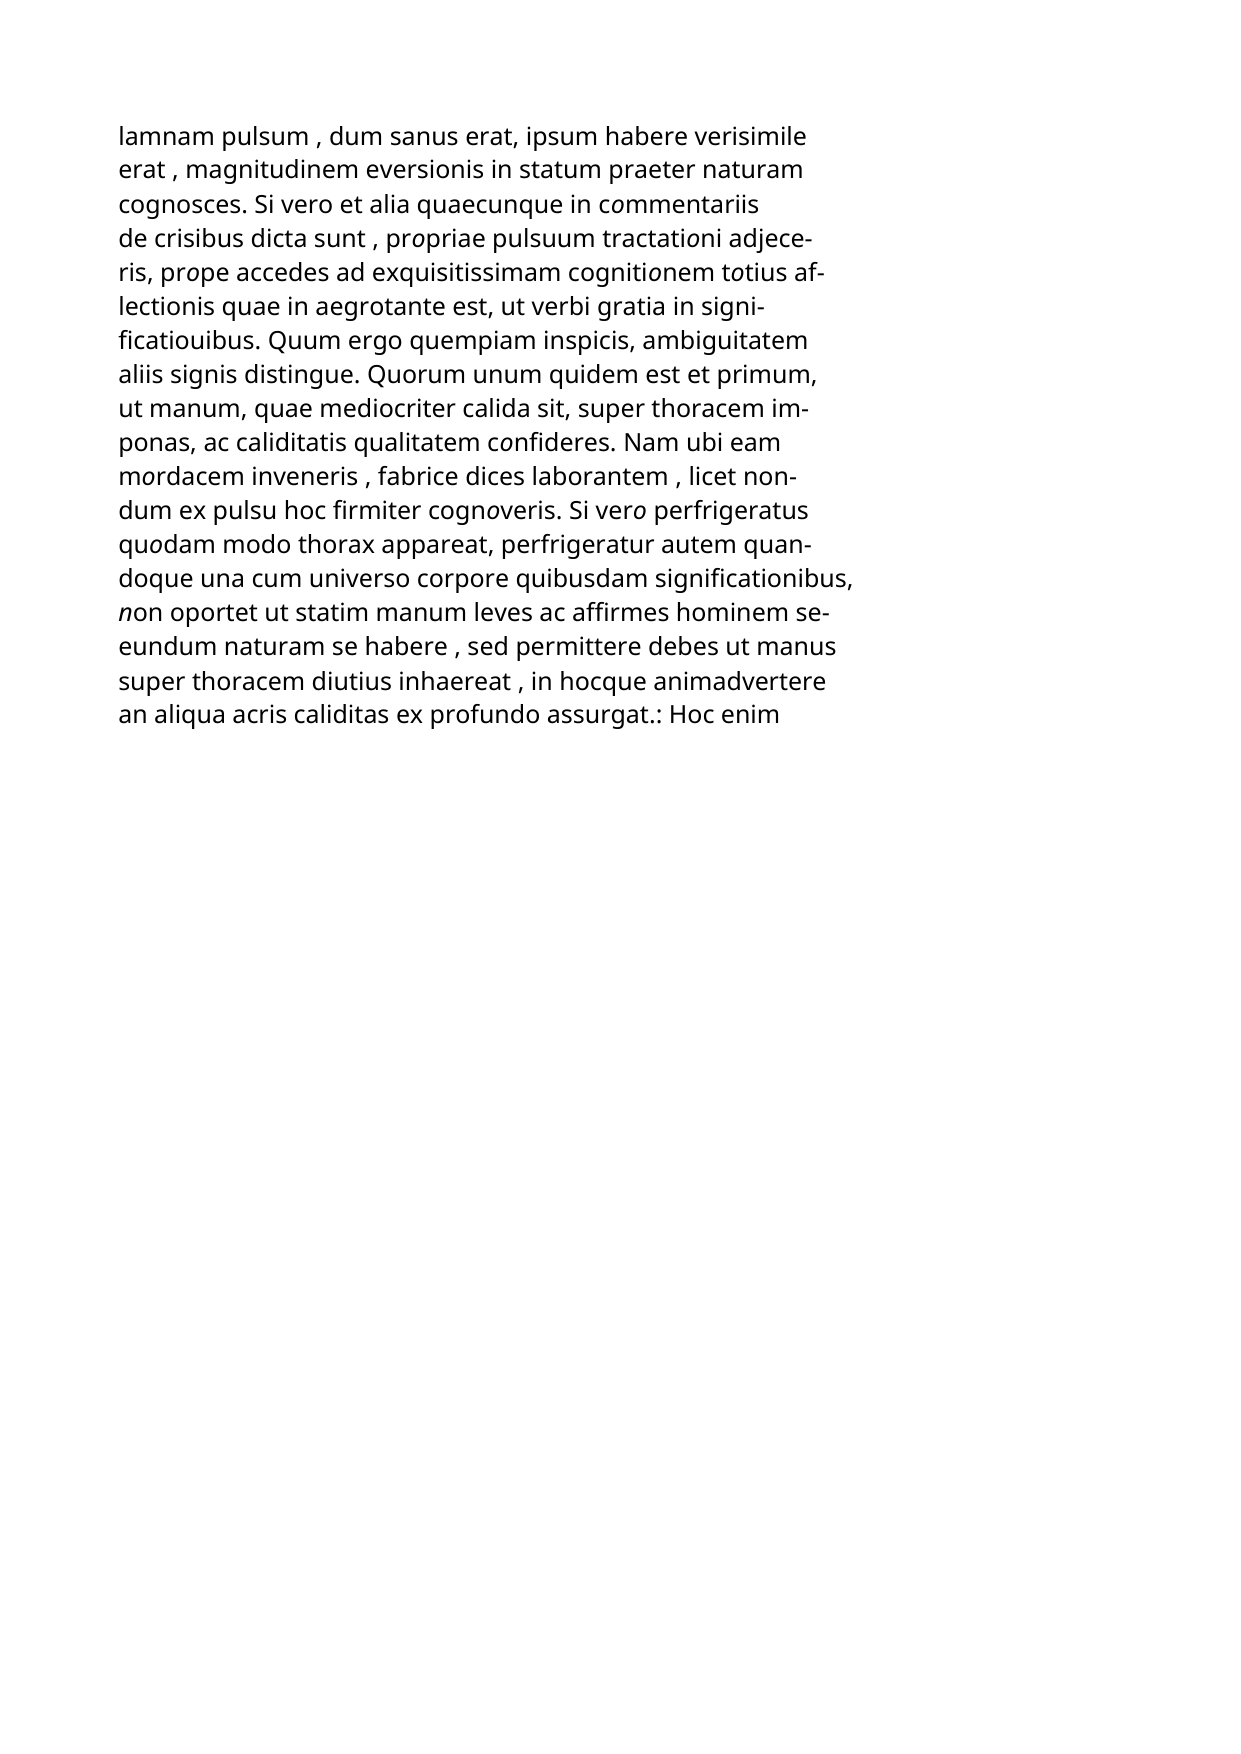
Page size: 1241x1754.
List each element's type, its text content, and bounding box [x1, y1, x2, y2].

text lamnam pulsum , dum sanus erat, ipsum habere verisimile erat , magnitudinem eversionis in statum praeter naturam cognosces. Si vero et alia quaecunque in commentariis de crisibus dicta sunt , propriae pulsuum tractationi adjece- ris, prope accedes ad exquisitissimam cognitionem totius af- lectionis quae in aegrotante est, ut verbi gratia in signi- ficatiouibus. Quum ergo quempiam inspicis, ambiguitatem aliis signis distingue. Quorum unum quidem est et primum, ut manum, quae mediocriter calida sit, super thoracem im- ponas, ac caliditatis qualitatem confideres. Nam ubi eam mordacem inveneris , fabrice dices laborantem , licet non- dum ex pulsu hoc firmiter cognoveris. Si vero perfrigeratus quodam modo thorax appareat, perfrigeratur autem quan- doque una cum universo corpore quibusdam significationibus, non oportet ut statim manum leves ac affirmes hominem se- eundum naturam se habere , sed permittere debes ut manus super thoracem diutius inhaereat , in hocque animadvertere an aliqua acris caliditas ex profundo assurgat.: Hoc enim [118, 118, 1122, 731]
